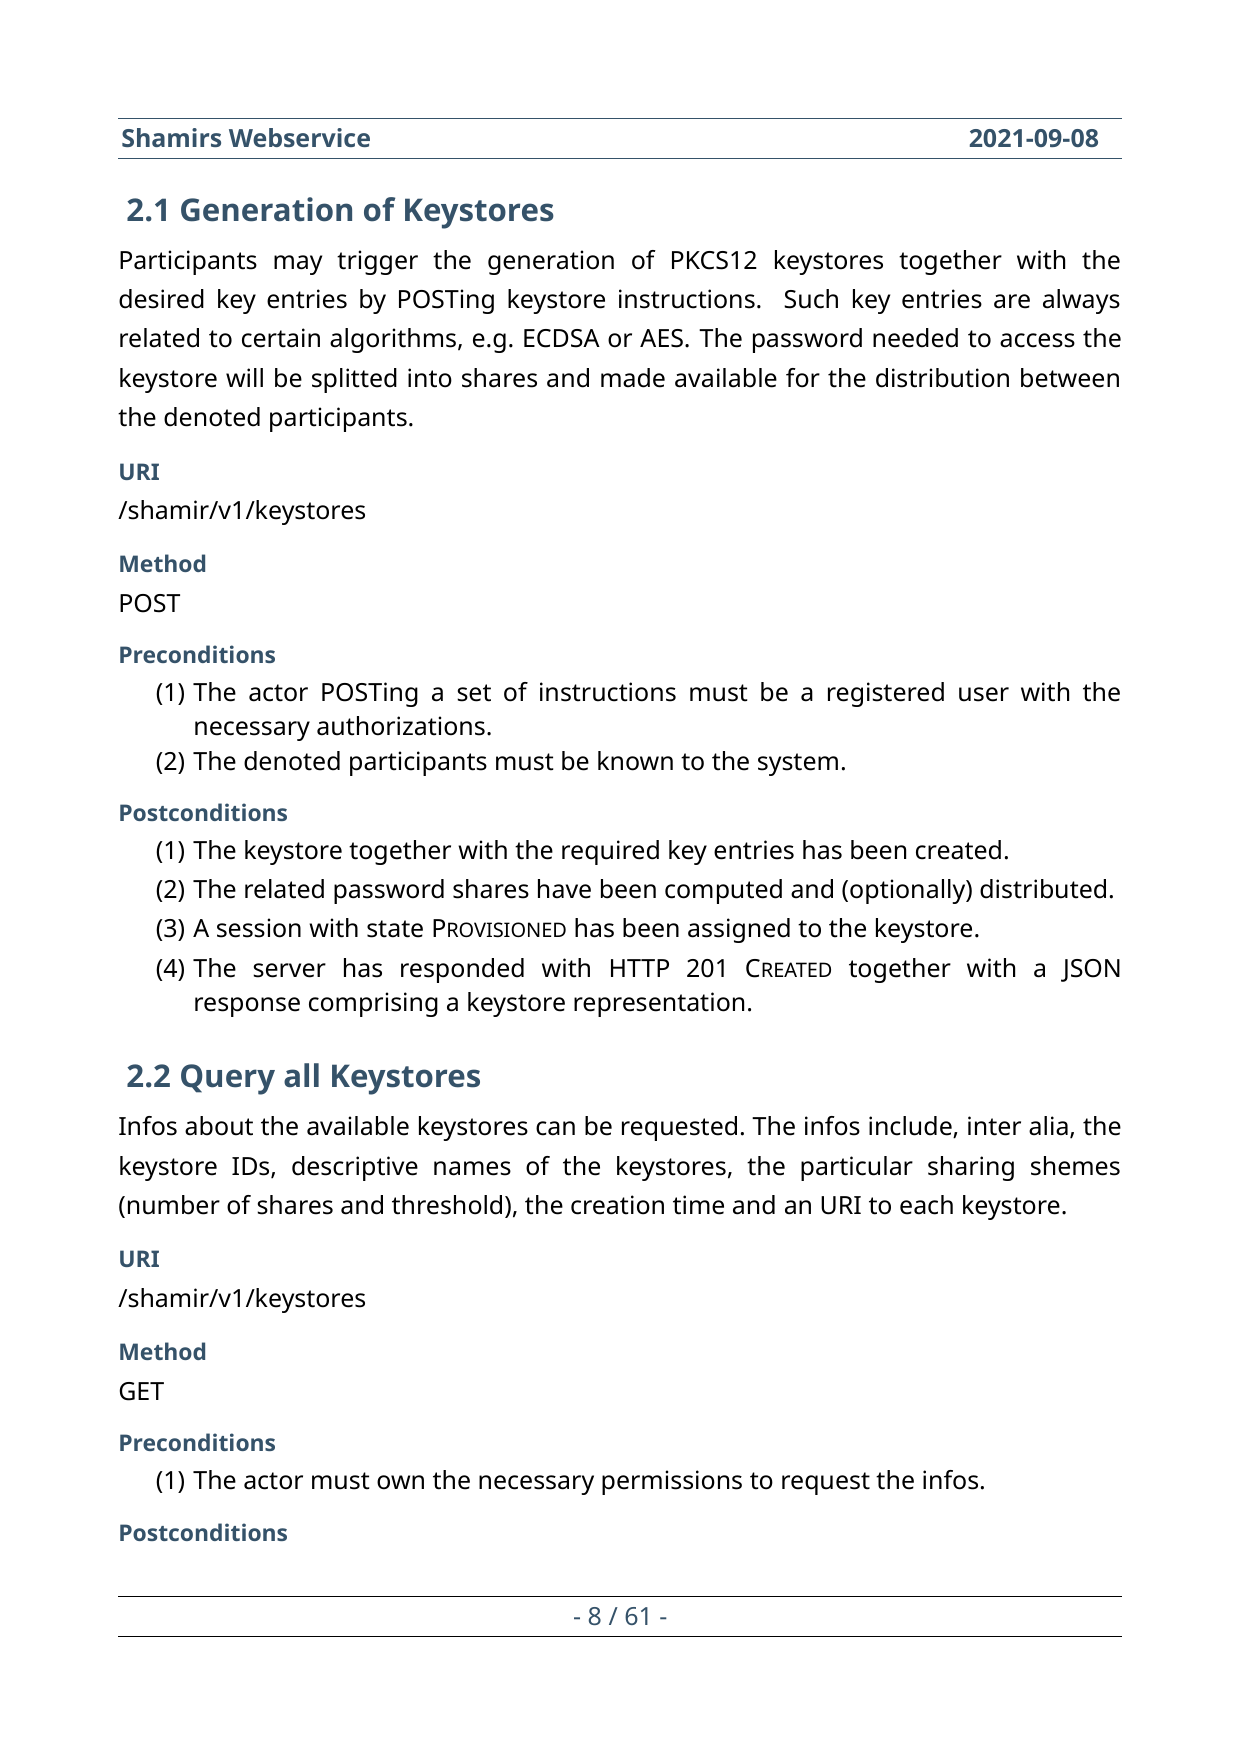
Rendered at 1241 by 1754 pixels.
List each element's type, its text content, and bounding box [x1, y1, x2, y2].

subtitle Generation of Keystores [118, 188, 1122, 230]
list The server has responded with HTTP 201 Created together with a JSON response comprising a keystore representation. [156, 950, 1122, 1018]
text GET [118, 1373, 1122, 1407]
text Method [118, 1334, 1122, 1368]
text URI [118, 1241, 1122, 1275]
text URI [118, 453, 1122, 487]
text /shamir/v1/keystores [118, 492, 1122, 526]
subtitle Query all Keystores [118, 1054, 1122, 1096]
list The keystore together with the required key entries has been created. [156, 833, 1122, 867]
text Preconditions [118, 1427, 1122, 1458]
text Preconditions [118, 639, 1122, 670]
text Method [118, 546, 1122, 580]
list The related password shares have been computed and (optionally) distributed. [156, 872, 1122, 906]
text Participants may trigger the generation of PKCS12 keystores together with the desired key entries by POSTing keystore instructions. Such key entries are always related to certain algorithms, e.g. ECDSA or AES. The password needed to access the keystore will be splitted into shares and made available for the distribution between the denoted participants. [118, 243, 1122, 433]
list A session with state Provisioned has been assigned to the keystore. [156, 911, 1122, 945]
list The actor must own the necessary permissions to request the infos. [156, 1463, 1122, 1497]
text Postconditions [118, 1517, 1122, 1548]
text Infos about the available keystores can be requested. The infos include, inter alia, the keystore IDs, descriptive names of the keystores, the particular sharing shemes (number of shares and threshold), the creation time and an URI to each keystore. [118, 1109, 1122, 1221]
list The denoted participants must be known to the system. [156, 743, 1122, 777]
text Postconditions [118, 797, 1122, 828]
list The actor POSTing a set of instructions must be a registered user with the necessary authorizations. [156, 675, 1122, 743]
text POST [118, 585, 1122, 619]
text /shamir/v1/keystores [118, 1280, 1122, 1314]
